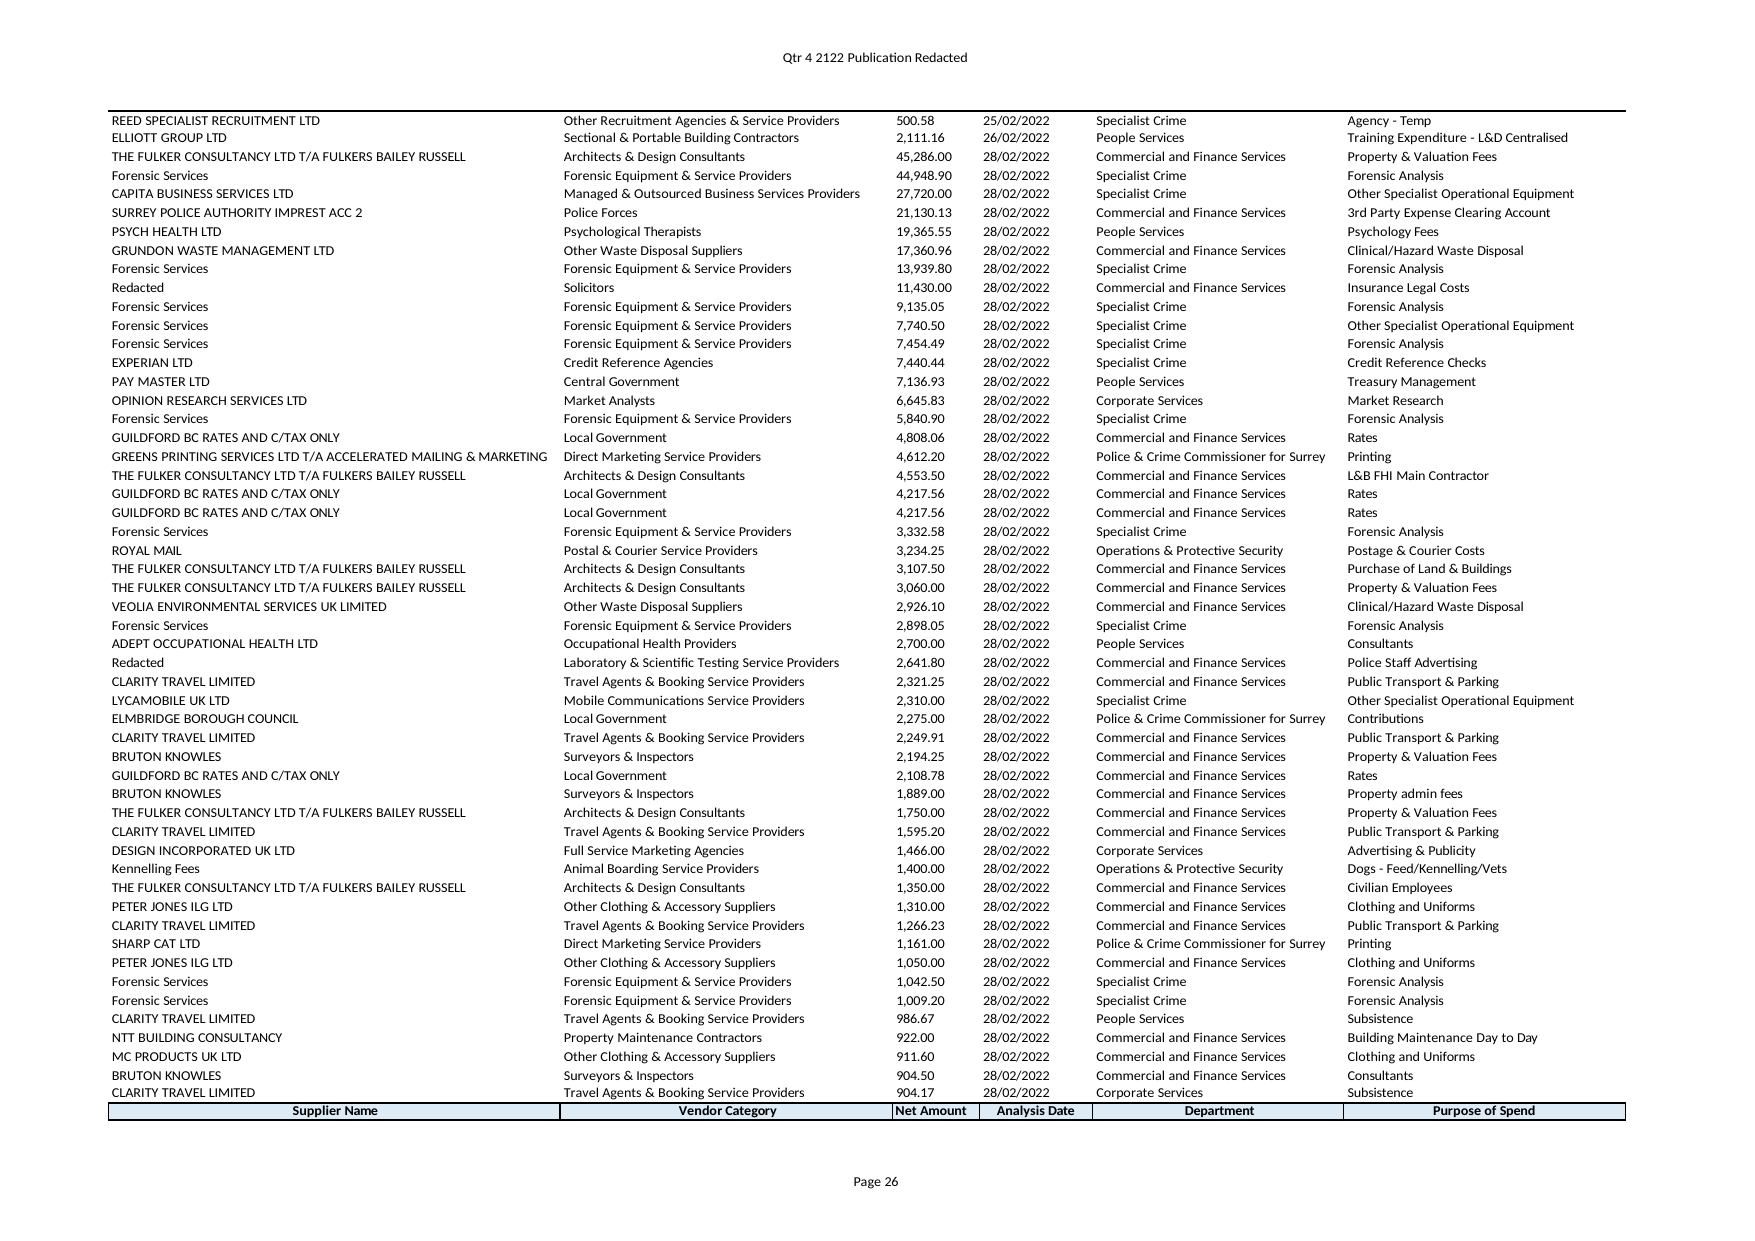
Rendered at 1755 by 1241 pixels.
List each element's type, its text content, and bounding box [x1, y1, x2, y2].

table_cell 1,350.00 [893, 880, 979, 898]
table_cell MC PRODUCTS UK LTD [108, 1048, 560, 1067]
table_cell GREENS PRINTING SERVICES LTD T/A ACCELERATED MAILING & MARKETING [108, 448, 560, 467]
table_cell 28/02/2022 [979, 1067, 1092, 1086]
table_cell 28/02/2022 [979, 598, 1092, 617]
table_cell PAY MASTER LTD [108, 373, 560, 392]
table_cell 1,750.00 [893, 805, 979, 823]
table_cell ADEPT OCCUPATIONAL HEALTH LTD [108, 636, 560, 654]
table_cell Forensic Equipment & Service Providers [560, 973, 892, 992]
table_cell Forensic Analysis [1344, 336, 1626, 354]
table_cell 28/02/2022 [979, 842, 1092, 861]
table_cell Specialist Crime [1093, 336, 1343, 354]
table_cell Travel Agents & Booking Service Providers [560, 823, 892, 842]
table_cell CLARITY TRAVEL LIMITED [108, 1086, 560, 1102]
table_cell Forensic Services [108, 523, 560, 542]
table_cell 28/02/2022 [979, 992, 1092, 1011]
table_cell Forensic Analysis [1344, 411, 1626, 429]
table_cell People Services [1093, 223, 1343, 242]
table_cell 28/02/2022 [979, 711, 1092, 729]
table_header Net Amount [893, 1104, 979, 1119]
table_cell 2,249.91 [893, 730, 979, 748]
table_cell Commercial and Finance Services [1093, 823, 1343, 842]
table_cell 28/02/2022 [979, 767, 1092, 786]
table_cell Corporate Services [1093, 1086, 1343, 1102]
table_cell 28/02/2022 [979, 673, 1092, 692]
table_cell ELLIOTT GROUP LTD [108, 130, 560, 148]
table_cell THE FULKER CONSULTANCY LTD T/A FULKERS BAILEY RUSSELL [108, 580, 560, 598]
table_cell Subsistence [1344, 1086, 1626, 1102]
table_cell 28/02/2022 [979, 1029, 1092, 1048]
table_cell 28/02/2022 [979, 261, 1092, 279]
table_cell 28/02/2022 [979, 373, 1092, 392]
table_cell Clinical/Hazard Waste Disposal [1344, 598, 1626, 617]
table_cell 4,612.20 [893, 448, 979, 467]
table_cell Full Service Marketing Agencies [560, 842, 892, 861]
table_cell 28/02/2022 [979, 486, 1092, 504]
table_cell 1,050.00 [893, 955, 979, 973]
table_cell Printing [1344, 936, 1626, 954]
table_cell 3,107.50 [893, 561, 979, 579]
table_cell Surveyors & Inspectors [560, 1067, 892, 1086]
table_cell GUILDFORD BC RATES AND C/TAX ONLY [108, 767, 560, 786]
table_cell 28/02/2022 [979, 148, 1092, 167]
table_cell Forensic Services [108, 992, 560, 1011]
table_cell 2,321.25 [893, 673, 979, 692]
table_cell Public Transport & Parking [1344, 917, 1626, 936]
table_cell Forensic Services [108, 261, 560, 279]
table_cell Forensic Services [108, 411, 560, 429]
table_cell OPINION RESEARCH SERVICES LTD [108, 392, 560, 411]
table_cell 1,042.50 [893, 973, 979, 992]
table_cell 28/02/2022 [979, 411, 1092, 429]
table_cell Local Government [560, 486, 892, 504]
table_cell 2,275.00 [893, 711, 979, 729]
table_cell 28/02/2022 [979, 392, 1092, 411]
table_cell Specialist Crime [1093, 298, 1343, 317]
table_cell 28/02/2022 [979, 917, 1092, 936]
table_cell 2,898.05 [893, 617, 979, 636]
table_cell Commercial and Finance Services [1093, 1048, 1343, 1067]
table_cell Architects & Design Consultants [560, 561, 892, 579]
table_cell Commercial and Finance Services [1093, 148, 1343, 167]
table_cell Property & Valuation Fees [1344, 580, 1626, 598]
table_cell 7,440.44 [893, 355, 979, 373]
table_cell CLARITY TRAVEL LIMITED [108, 1011, 560, 1029]
table_cell Credit Reference Checks [1344, 355, 1626, 373]
table_cell Subsistence [1344, 1011, 1626, 1029]
table_cell Local Government [560, 711, 892, 729]
table_cell Specialist Crime [1093, 411, 1343, 429]
table_cell People Services [1093, 130, 1343, 148]
table_cell 28/02/2022 [979, 655, 1092, 673]
table_cell Commercial and Finance Services [1093, 598, 1343, 617]
table_cell Insurance Legal Costs [1344, 280, 1626, 298]
table_cell Forensic Equipment & Service Providers [560, 167, 892, 186]
table_cell 28/02/2022 [979, 505, 1092, 523]
table_cell 28/02/2022 [979, 298, 1092, 317]
table_cell Forensic Equipment & Service Providers [560, 298, 892, 317]
table_cell Other Waste Disposal Suppliers [560, 598, 892, 617]
table_cell Forensic Analysis [1344, 261, 1626, 279]
table_header Vendor Category [561, 1104, 892, 1119]
table_cell Commercial and Finance Services [1093, 673, 1343, 692]
table_cell GUILDFORD BC RATES AND C/TAX ONLY [108, 430, 560, 448]
table_cell GRUNDON WASTE MANAGEMENT LTD [108, 242, 560, 261]
table_cell Redacted [108, 655, 560, 673]
table_cell 28/02/2022 [979, 467, 1092, 486]
table_cell Property admin fees [1344, 786, 1626, 804]
table_cell PETER JONES ILG LTD [108, 955, 560, 973]
table_cell Commercial and Finance Services [1093, 730, 1343, 748]
table_cell PETER JONES ILG LTD [108, 898, 560, 917]
table_cell 28/02/2022 [979, 1011, 1092, 1029]
table_cell 19,365.55 [893, 223, 979, 242]
table_cell Agency - Temp [1344, 112, 1626, 129]
table_cell 904.50 [893, 1067, 979, 1086]
table_cell People Services [1093, 636, 1343, 654]
table_cell THE FULKER CONSULTANCY LTD T/A FULKERS BAILEY RUSSELL [108, 561, 560, 579]
table_cell GUILDFORD BC RATES AND C/TAX ONLY [108, 505, 560, 523]
table_cell Travel Agents & Booking Service Providers [560, 673, 892, 692]
table_cell 28/02/2022 [979, 280, 1092, 298]
table_cell PSYCH HEALTH LTD [108, 223, 560, 242]
table_cell Travel Agents & Booking Service Providers [560, 1086, 892, 1102]
table_cell Redacted [108, 280, 560, 298]
table_cell 11,430.00 [893, 280, 979, 298]
table_cell Training Expenditure - L&D Centralised [1344, 130, 1626, 148]
table_cell Credit Reference Agencies [560, 355, 892, 373]
table_cell Other Specialist Operational Equipment [1344, 692, 1626, 711]
table_cell Commercial and Finance Services [1093, 880, 1343, 898]
table_cell 7,136.93 [893, 373, 979, 392]
table_cell Forensic Equipment & Service Providers [560, 992, 892, 1011]
table_cell Laboratory & Scientific Testing Service Providers [560, 655, 892, 673]
table_cell 28/02/2022 [979, 1086, 1092, 1102]
table_cell Other Clothing & Accessory Suppliers [560, 955, 892, 973]
table_cell Commercial and Finance Services [1093, 430, 1343, 448]
table_cell 28/02/2022 [979, 823, 1092, 842]
table_cell Treasury Management [1344, 373, 1626, 392]
table_cell 21,130.13 [893, 205, 979, 223]
table_cell 5,840.90 [893, 411, 979, 429]
table_cell Commercial and Finance Services [1093, 467, 1343, 486]
table_cell CAPITA BUSINESS SERVICES LTD [108, 186, 560, 204]
table_cell Other Clothing & Accessory Suppliers [560, 1048, 892, 1067]
table_cell Travel Agents & Booking Service Providers [560, 730, 892, 748]
table_cell Managed & Outsourced Business Services Providers [560, 186, 892, 204]
table_cell 4,217.56 [893, 505, 979, 523]
table_cell Architects & Design Consultants [560, 880, 892, 898]
table_cell Mobile Communications Service Providers [560, 692, 892, 711]
table_cell Architects & Design Consultants [560, 148, 892, 167]
table_cell Local Government [560, 430, 892, 448]
table_cell Other Waste Disposal Suppliers [560, 242, 892, 261]
table_cell Rates [1344, 430, 1626, 448]
table_cell Architects & Design Consultants [560, 580, 892, 598]
table_cell 44,948.90 [893, 167, 979, 186]
table_cell Property Maintenance Contractors [560, 1029, 892, 1048]
table_cell 27,720.00 [893, 186, 979, 204]
table_cell BRUTON KNOWLES [108, 786, 560, 804]
table_cell Operations & Protective Security [1093, 861, 1343, 879]
table_cell 3,060.00 [893, 580, 979, 598]
table_cell Rates [1344, 767, 1626, 786]
table_cell Forensic Equipment & Service Providers [560, 336, 892, 354]
table_cell Central Government [560, 373, 892, 392]
table_cell 2,926.10 [893, 598, 979, 617]
table_cell Building Maintenance Day to Day [1344, 1029, 1626, 1048]
table_cell Specialist Crime [1093, 523, 1343, 542]
table_cell 28/02/2022 [979, 748, 1092, 767]
table_cell THE FULKER CONSULTANCY LTD T/A FULKERS BAILEY RUSSELL [108, 805, 560, 823]
table_cell Other Clothing & Accessory Suppliers [560, 898, 892, 917]
table_cell EXPERIAN LTD [108, 355, 560, 373]
table_cell 28/02/2022 [979, 561, 1092, 579]
table_cell 28/02/2022 [979, 973, 1092, 992]
table_cell Forensic Analysis [1344, 298, 1626, 317]
table_header Supplier Name [109, 1104, 559, 1119]
table_cell Surveyors & Inspectors [560, 786, 892, 804]
table_cell 28/02/2022 [979, 355, 1092, 373]
table_cell 1,466.00 [893, 842, 979, 861]
table_cell Market Research [1344, 392, 1626, 411]
table_cell Local Government [560, 767, 892, 786]
table_cell Commercial and Finance Services [1093, 280, 1343, 298]
table_cell 6,645.83 [893, 392, 979, 411]
table_cell Forensic Services [108, 336, 560, 354]
table_cell 1,889.00 [893, 786, 979, 804]
table_cell Occupational Health Providers [560, 636, 892, 654]
table_cell People Services [1093, 373, 1343, 392]
table_cell Property & Valuation Fees [1344, 748, 1626, 767]
table_cell 28/02/2022 [979, 167, 1092, 186]
table_cell 986.67 [893, 1011, 979, 1029]
table_cell 2,641.80 [893, 655, 979, 673]
table_cell GUILDFORD BC RATES AND C/TAX ONLY [108, 486, 560, 504]
table_cell 28/02/2022 [979, 730, 1092, 748]
table_cell Forensic Analysis [1344, 523, 1626, 542]
table_cell Police Forces [560, 205, 892, 223]
table_cell 1,310.00 [893, 898, 979, 917]
table_cell Commercial and Finance Services [1093, 505, 1343, 523]
table_cell 7,454.49 [893, 336, 979, 354]
table_cell 4,553.50 [893, 467, 979, 486]
table_cell 500.58 [893, 112, 979, 129]
table_cell 9,135.05 [893, 298, 979, 317]
table_cell Police & Crime Commissioner for Surrey [1093, 936, 1343, 954]
table_cell Psychology Fees [1344, 223, 1626, 242]
table_cell 3,332.58 [893, 523, 979, 542]
table_cell 26/02/2022 [979, 130, 1092, 148]
table_cell 28/02/2022 [979, 523, 1092, 542]
table_header Purpose of Spend [1344, 1104, 1625, 1119]
table_cell Commercial and Finance Services [1093, 767, 1343, 786]
table_cell Psychological Therapists [560, 223, 892, 242]
table_cell Direct Marketing Service Providers [560, 448, 892, 467]
table_cell Postage & Courier Costs [1344, 542, 1626, 561]
table_cell 28/02/2022 [979, 636, 1092, 654]
table_cell THE FULKER CONSULTANCY LTD T/A FULKERS BAILEY RUSSELL [108, 880, 560, 898]
table_cell Specialist Crime [1093, 261, 1343, 279]
table_cell 922.00 [893, 1029, 979, 1048]
table_cell NTT BUILDING CONSULTANCY [108, 1029, 560, 1048]
table_header Department [1093, 1104, 1343, 1119]
table_cell CLARITY TRAVEL LIMITED [108, 730, 560, 748]
table_cell 28/02/2022 [979, 336, 1092, 354]
table_cell Police Staff Advertising [1344, 655, 1626, 673]
table_cell Clothing and Uniforms [1344, 898, 1626, 917]
table_cell Commercial and Finance Services [1093, 205, 1343, 223]
table_header Analysis Date [980, 1104, 1092, 1119]
table_cell Forensic Analysis [1344, 973, 1626, 992]
table_cell Other Recruitment Agencies & Service Providers [560, 112, 892, 129]
table_cell 28/02/2022 [979, 898, 1092, 917]
table_cell Forensic Equipment & Service Providers [560, 617, 892, 636]
table_cell Commercial and Finance Services [1093, 1067, 1343, 1086]
table_cell Direct Marketing Service Providers [560, 936, 892, 954]
table_cell 28/02/2022 [979, 936, 1092, 954]
table_cell 1,009.20 [893, 992, 979, 1011]
table_cell 28/02/2022 [979, 448, 1092, 467]
table_cell 28/02/2022 [979, 692, 1092, 711]
table_cell 904.17 [893, 1086, 979, 1102]
table_cell Specialist Crime [1093, 317, 1343, 336]
table_cell CLARITY TRAVEL LIMITED [108, 823, 560, 842]
table_cell Travel Agents & Booking Service Providers [560, 917, 892, 936]
table_cell 28/02/2022 [979, 580, 1092, 598]
table_cell Forensic Analysis [1344, 992, 1626, 1011]
table_cell Other Specialist Operational Equipment [1344, 186, 1626, 204]
table_cell 28/02/2022 [979, 205, 1092, 223]
table_cell Forensic Services [108, 973, 560, 992]
table_cell 911.60 [893, 1048, 979, 1067]
table_cell Clothing and Uniforms [1344, 955, 1626, 973]
table_cell Printing [1344, 448, 1626, 467]
table_cell 28/02/2022 [979, 242, 1092, 261]
table_cell 28/02/2022 [979, 786, 1092, 804]
table_cell Dogs - Feed/Kennelling/Vets [1344, 861, 1626, 879]
table_cell Specialist Crime [1093, 692, 1343, 711]
table_cell CLARITY TRAVEL LIMITED [108, 673, 560, 692]
table_cell Specialist Crime [1093, 992, 1343, 1011]
table_cell Commercial and Finance Services [1093, 580, 1343, 598]
table_cell Market Analysts [560, 392, 892, 411]
table_cell Sectional & Portable Building Contractors [560, 130, 892, 148]
table_cell Animal Boarding Service Providers [560, 861, 892, 879]
table_cell Public Transport & Parking [1344, 673, 1626, 692]
table_cell Purchase of Land & Buildings [1344, 561, 1626, 579]
table_cell ELMBRIDGE BOROUGH COUNCIL [108, 711, 560, 729]
table_cell Commercial and Finance Services [1093, 655, 1343, 673]
table_cell Commercial and Finance Services [1093, 748, 1343, 767]
table_cell 28/02/2022 [979, 223, 1092, 242]
table_cell 17,360.96 [893, 242, 979, 261]
table_cell SURREY POLICE AUTHORITY IMPREST ACC 2 [108, 205, 560, 223]
table_cell Consultants [1344, 1067, 1626, 1086]
table_cell Contributions [1344, 711, 1626, 729]
table_cell Operations & Protective Security [1093, 542, 1343, 561]
table_cell 28/02/2022 [979, 186, 1092, 204]
table_cell Specialist Crime [1093, 617, 1343, 636]
table_cell 25/02/2022 [979, 112, 1092, 129]
table_cell Commercial and Finance Services [1093, 898, 1343, 917]
table_cell Architects & Design Consultants [560, 467, 892, 486]
table_cell Commercial and Finance Services [1093, 955, 1343, 973]
table_cell L&B FHI Main Contractor [1344, 467, 1626, 486]
table_cell Specialist Crime [1093, 355, 1343, 373]
table_cell Forensic Equipment & Service Providers [560, 411, 892, 429]
table_cell Forensic Equipment & Service Providers [560, 523, 892, 542]
table_cell 28/02/2022 [979, 861, 1092, 879]
table_cell Travel Agents & Booking Service Providers [560, 1011, 892, 1029]
table_cell 28/02/2022 [979, 317, 1092, 336]
table_cell Postal & Courier Service Providers [560, 542, 892, 561]
table_cell 45,286.00 [893, 148, 979, 167]
table_cell LYCAMOBILE UK LTD [108, 692, 560, 711]
table_cell Specialist Crime [1093, 167, 1343, 186]
table_cell 28/02/2022 [979, 955, 1092, 973]
table_cell CLARITY TRAVEL LIMITED [108, 917, 560, 936]
table_cell Commercial and Finance Services [1093, 805, 1343, 823]
table_cell Police & Crime Commissioner for Surrey [1093, 448, 1343, 467]
table_cell Forensic Analysis [1344, 617, 1626, 636]
table_cell Civilian Employees [1344, 880, 1626, 898]
table_cell 3rd Party Expense Clearing Account [1344, 205, 1626, 223]
table_cell BRUTON KNOWLES [108, 748, 560, 767]
table_cell Commercial and Finance Services [1093, 917, 1343, 936]
table_cell BRUTON KNOWLES [108, 1067, 560, 1086]
table_cell VEOLIA ENVIRONMENTAL SERVICES UK LIMITED [108, 598, 560, 617]
table_cell 4,808.06 [893, 430, 979, 448]
table_cell Clothing and Uniforms [1344, 1048, 1626, 1067]
table_cell Commercial and Finance Services [1093, 486, 1343, 504]
table_cell 4,217.56 [893, 486, 979, 504]
table_cell 28/02/2022 [979, 1048, 1092, 1067]
table_cell Property & Valuation Fees [1344, 805, 1626, 823]
table_cell Rates [1344, 505, 1626, 523]
table_cell 2,700.00 [893, 636, 979, 654]
table_cell Surveyors & Inspectors [560, 748, 892, 767]
table_cell REED SPECIALIST RECRUITMENT LTD [108, 112, 560, 129]
table_cell Commercial and Finance Services [1093, 242, 1343, 261]
table_cell Forensic Analysis [1344, 167, 1626, 186]
table_cell Forensic Services [108, 317, 560, 336]
table_cell People Services [1093, 1011, 1343, 1029]
table_cell 1,266.23 [893, 917, 979, 936]
table_cell ROYAL MAIL [108, 542, 560, 561]
table_cell Public Transport & Parking [1344, 823, 1626, 842]
table_cell Forensic Services [108, 298, 560, 317]
table_cell 28/02/2022 [979, 805, 1092, 823]
table_cell 1,595.20 [893, 823, 979, 842]
table_cell Corporate Services [1093, 392, 1343, 411]
table_cell 1,400.00 [893, 861, 979, 879]
table_cell Local Government [560, 505, 892, 523]
table_cell THE FULKER CONSULTANCY LTD T/A FULKERS BAILEY RUSSELL [108, 467, 560, 486]
table_cell Forensic Services [108, 617, 560, 636]
table_cell Property & Valuation Fees [1344, 148, 1626, 167]
table_cell THE FULKER CONSULTANCY LTD T/A FULKERS BAILEY RUSSELL [108, 148, 560, 167]
table_cell 28/02/2022 [979, 542, 1092, 561]
table_cell Forensic Equipment & Service Providers [560, 317, 892, 336]
table_cell Advertising & Publicity [1344, 842, 1626, 861]
table_cell 28/02/2022 [979, 880, 1092, 898]
table_cell Specialist Crime [1093, 973, 1343, 992]
table_cell 28/02/2022 [979, 617, 1092, 636]
table_cell Commercial and Finance Services [1093, 1029, 1343, 1048]
table_cell DESIGN INCORPORATED UK LTD [108, 842, 560, 861]
table_cell SHARP CAT LTD [108, 936, 560, 954]
table_cell Rates [1344, 486, 1626, 504]
table_cell 2,111.16 [893, 130, 979, 148]
table_cell 7,740.50 [893, 317, 979, 336]
table_cell 3,234.25 [893, 542, 979, 561]
table_cell 2,194.25 [893, 748, 979, 767]
table_cell 2,108.78 [893, 767, 979, 786]
table_cell Clinical/Hazard Waste Disposal [1344, 242, 1626, 261]
table_cell Other Specialist Operational Equipment [1344, 317, 1626, 336]
table_cell Public Transport & Parking [1344, 730, 1626, 748]
table_cell Forensic Services [108, 167, 560, 186]
table_cell Commercial and Finance Services [1093, 561, 1343, 579]
table_cell 1,161.00 [893, 936, 979, 954]
table_cell Kennelling Fees [108, 861, 560, 879]
table_cell Architects & Design Consultants [560, 805, 892, 823]
table_cell Specialist Crime [1093, 186, 1343, 204]
table_cell Forensic Equipment & Service Providers [560, 261, 892, 279]
table_cell Solicitors [560, 280, 892, 298]
table_cell Specialist Crime [1093, 112, 1343, 129]
table_cell 13,939.80 [893, 261, 979, 279]
table_cell 28/02/2022 [979, 430, 1092, 448]
table_cell Commercial and Finance Services [1093, 786, 1343, 804]
table_cell Corporate Services [1093, 842, 1343, 861]
table_cell Consultants [1344, 636, 1626, 654]
table_cell Police & Crime Commissioner for Surrey [1093, 711, 1343, 729]
table_cell 2,310.00 [893, 692, 979, 711]
